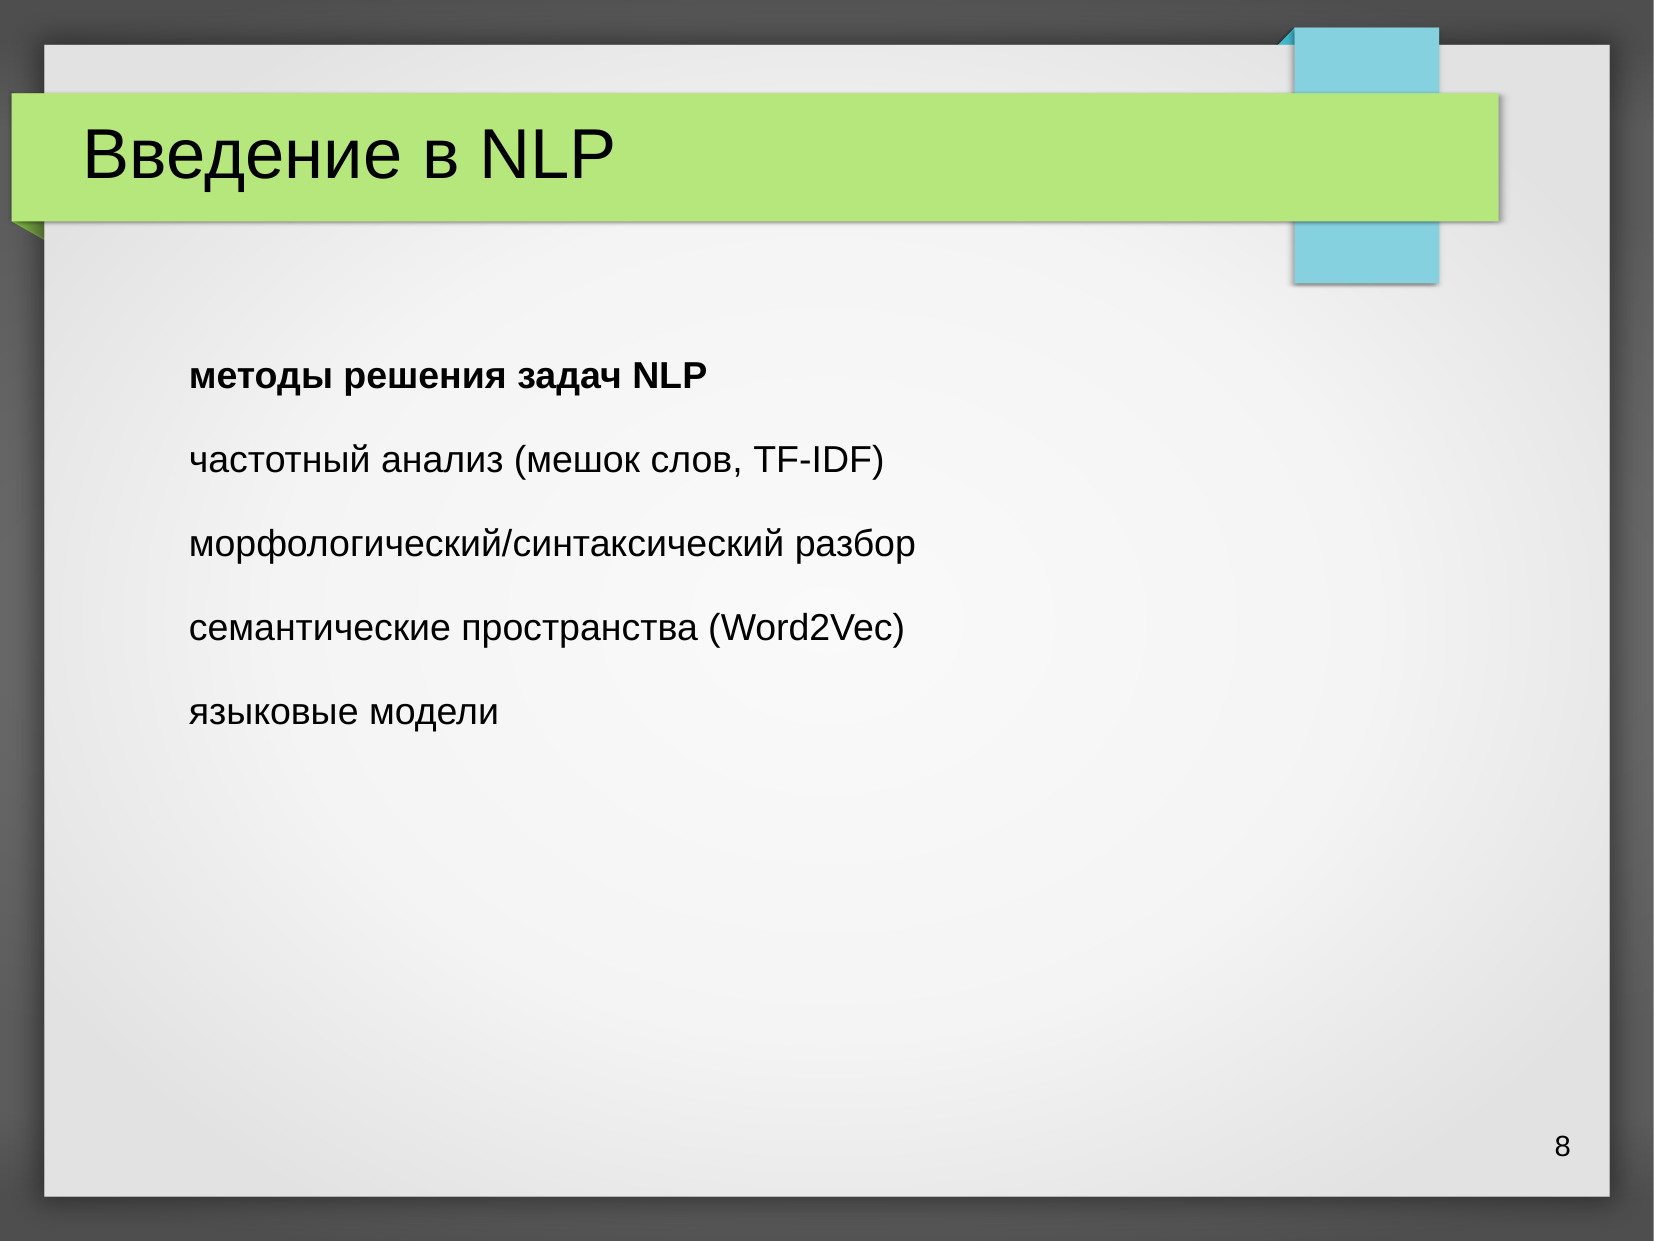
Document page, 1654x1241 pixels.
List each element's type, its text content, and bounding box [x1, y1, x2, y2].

picture [0, 0, 1654, 1241]
title Введение в NLP [82, 113, 1406, 194]
text_box методы решения задач NLP частотный анализ (мешок слов, TF-IDF) морфологический/синтаксический разбор семантические пространства (Word2Vec) языковые модели [188, 354, 1583, 817]
